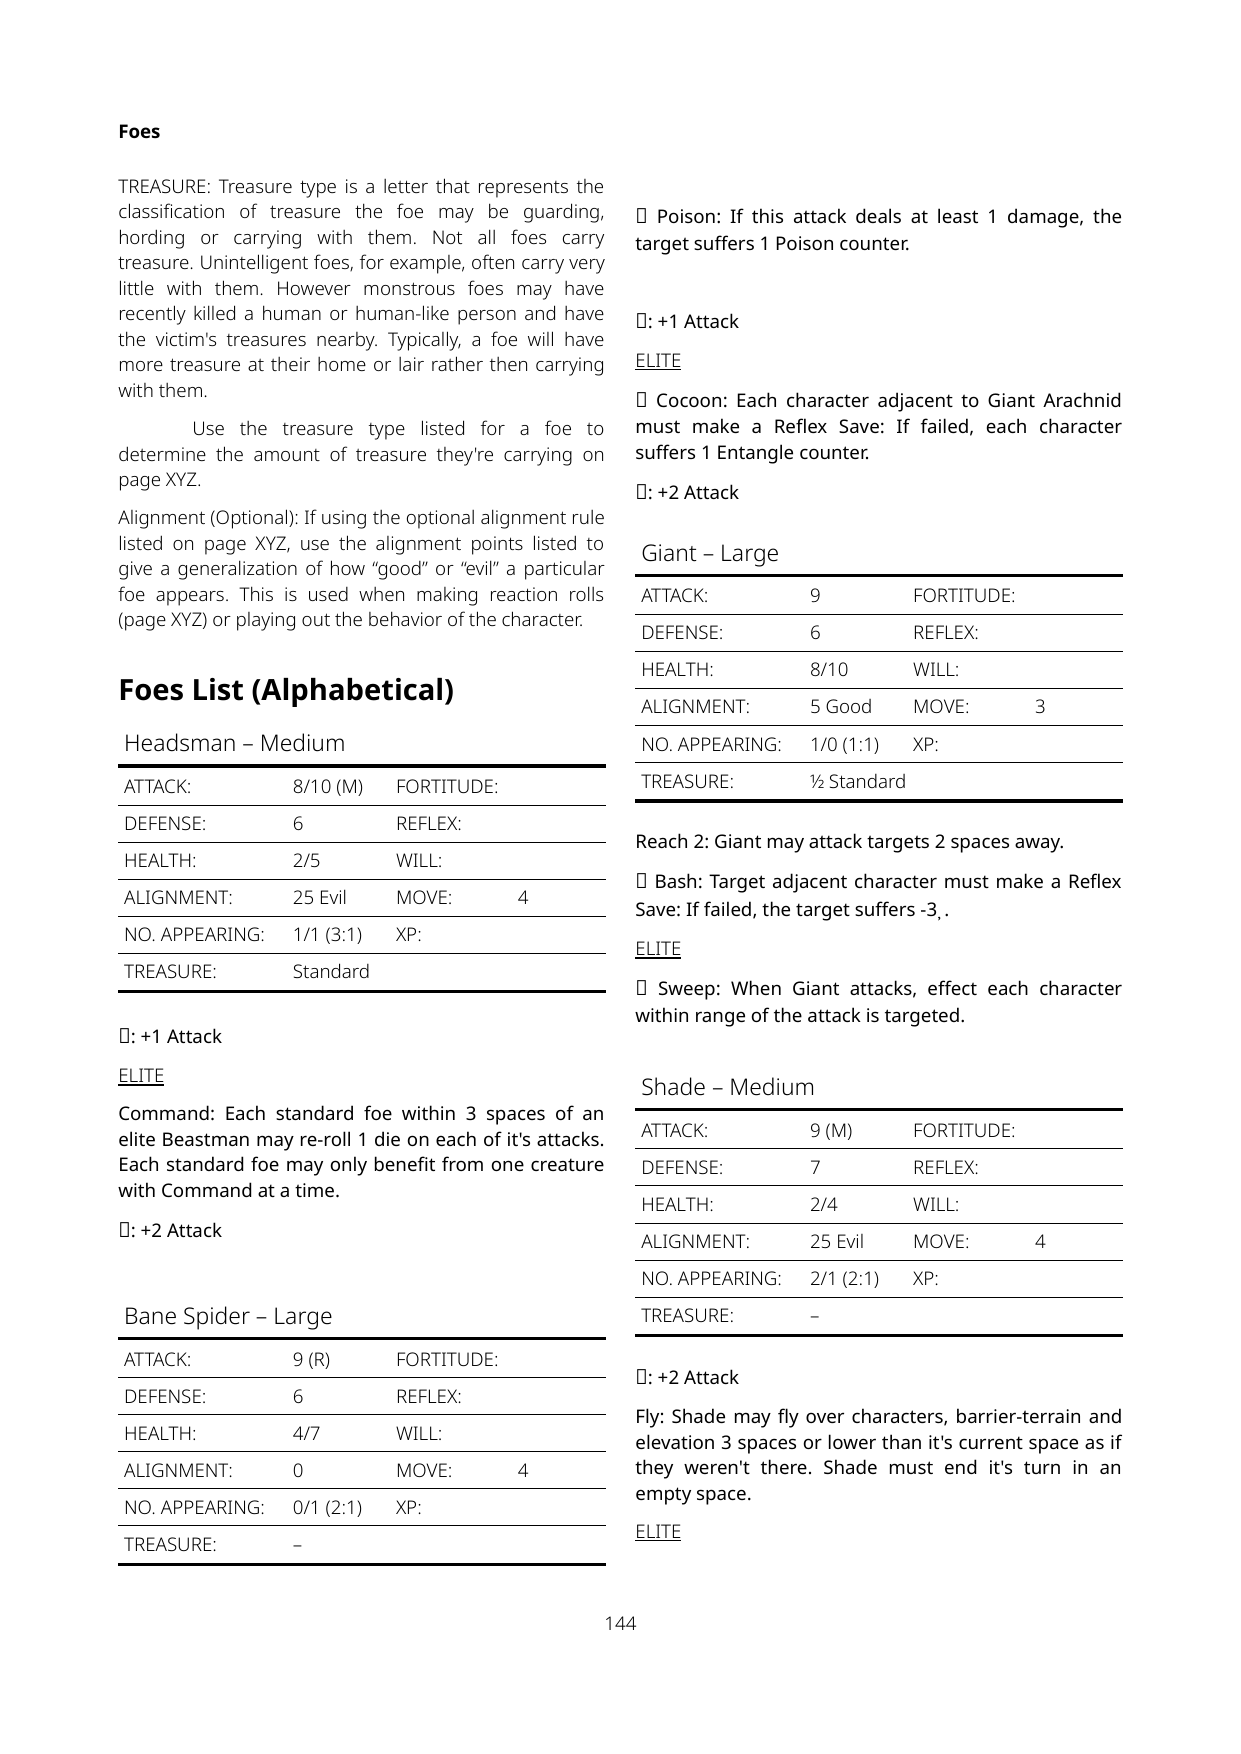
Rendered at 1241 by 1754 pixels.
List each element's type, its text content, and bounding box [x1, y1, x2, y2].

text : +1 Attack [635, 306, 1122, 334]
table_cell ALIGNMENT: [118, 880, 287, 916]
table_cell [1029, 1149, 1123, 1185]
table_cell – [804, 1298, 1123, 1334]
table_cell 5 Good [804, 689, 907, 725]
table_cell DEFENSE: [118, 1378, 287, 1414]
table_cell 2/5 [287, 843, 390, 879]
table_cell 9 [804, 577, 907, 614]
text Fly: Shade may fly over characters, barrier-terrain and elevation 3 spaces or lower than it's current space as if they weren't there. Shade must end it's turn in an empty space. [635, 1403, 1122, 1506]
table_cell TREASURE: [635, 1298, 804, 1334]
table_cell ATTACK: [635, 577, 804, 614]
text ELITE [635, 935, 1122, 961]
table_cell ALIGNMENT: [635, 689, 804, 725]
table_cell MOVE: [907, 1224, 1029, 1259]
table_cell 25 Evil [804, 1224, 907, 1259]
table_cell ALIGNMENT: [118, 1452, 287, 1488]
table_cell NO. APPEARING: [118, 1489, 287, 1525]
table_cell [1029, 726, 1123, 762]
table_cell MOVE: [390, 880, 512, 916]
text  Poison: If this attack deals at least 1 damage, the target suffers 1 Poison counter. [635, 173, 1122, 256]
table_cell REFLEX: [907, 615, 1029, 651]
table_cell NO. APPEARING: [635, 1261, 804, 1297]
table_cell MOVE: [390, 1452, 512, 1488]
table_cell TREASURE: [118, 954, 287, 990]
table_cell [1029, 652, 1123, 688]
table_header Giant – Large [635, 531, 1123, 574]
text : +1 Attack [118, 993, 605, 1050]
table_cell REFLEX: [390, 1378, 512, 1414]
table_cell 1/0 (1:1) [804, 726, 907, 762]
table_cell [1029, 1186, 1123, 1222]
text : +2 Attack [635, 477, 1122, 505]
table_cell 9 (R) [287, 1340, 390, 1377]
table_cell [512, 843, 606, 879]
table_cell [512, 1415, 606, 1451]
table_cell HEALTH: [118, 843, 287, 879]
table_cell – [287, 1526, 606, 1562]
table_cell TREASURE: [635, 763, 804, 799]
table_cell DEFENSE: [635, 1149, 804, 1185]
table_cell [512, 1489, 606, 1525]
table_cell [512, 1340, 606, 1377]
table_cell FORTITUDE: [390, 1340, 512, 1377]
table_cell 4 [512, 1452, 606, 1488]
table_cell 6 [287, 1378, 390, 1414]
text : +2 Attack [635, 1337, 1122, 1391]
table_cell NO. APPEARING: [118, 917, 287, 953]
table_cell [512, 768, 606, 804]
table_cell XP: [390, 1489, 512, 1525]
text Use the treasure type listed for a foe to determine the amount of treasure they're carrying on page XYZ. [118, 415, 605, 492]
text Reach 2: Giant may attack targets 2 spaces away. [635, 803, 1122, 853]
subtitle Foes List (Alphabetical) [118, 669, 605, 709]
table_cell 2/1 (2:1) [804, 1261, 907, 1297]
table_cell ALIGNMENT: [635, 1224, 804, 1259]
table_cell TREASURE: [118, 1526, 287, 1562]
table_cell DEFENSE: [635, 615, 804, 651]
table_cell REFLEX: [907, 1149, 1029, 1185]
table_cell ATTACK: [635, 1111, 804, 1148]
text  Cocoon: Each character adjacent to Giant Arachnid must make a Reflex Save: If failed, each character suffers 1 Entangle counter. [635, 385, 1122, 464]
table_cell HEALTH: [635, 1186, 804, 1222]
table_cell XP: [907, 726, 1029, 762]
table_cell 8/10 (M) [287, 768, 390, 804]
table_cell WILL: [390, 843, 512, 879]
text Command: Each standard foe within 3 spaces of an elite Beastman may re-roll 1 die on each of it's attacks. Each standard foe may only benefit from one creature with Command at a time. [118, 1101, 605, 1203]
table_cell WILL: [907, 1186, 1029, 1222]
table_cell FORTITUDE: [907, 1111, 1029, 1148]
table_cell 9 (M) [804, 1111, 907, 1148]
table_cell 6 [804, 615, 907, 651]
table_header Shade – Medium [635, 1065, 1123, 1108]
text ELITE [635, 347, 1122, 372]
table_header Bane Spider – Large [118, 1294, 606, 1337]
table_cell XP: [907, 1261, 1029, 1297]
text ELITE [635, 1518, 1122, 1543]
table_cell XP: [390, 917, 512, 953]
table_cell 1/1 (3:1) [287, 917, 390, 953]
table_cell 2/4 [804, 1186, 907, 1222]
table_cell 4 [1029, 1224, 1123, 1259]
text ELITE [118, 1063, 605, 1088]
table_cell 7 [804, 1149, 907, 1185]
table_cell [1029, 577, 1123, 614]
table_cell [512, 917, 606, 953]
table_cell 4/7 [287, 1415, 390, 1451]
table_cell WILL: [390, 1415, 512, 1451]
table_cell 6 [287, 806, 390, 842]
table_cell 0/1 (2:1) [287, 1489, 390, 1525]
table_cell 25 Evil [287, 880, 390, 916]
table_cell [1029, 1111, 1123, 1148]
text Alignment (Optional): If using the optional alignment rule listed on page XYZ, use the alignment points listed to give a generalization of how “good” or “evil” a particular foe appears. This is used when making reaction rolls (page XYZ) or playing out the behavior of the character. [118, 504, 605, 632]
table_header Headsman – Medium [118, 722, 606, 764]
table_cell FORTITUDE: [390, 768, 512, 804]
table_cell WILL: [907, 652, 1029, 688]
text  Sweep: When Giant attacks, effect each character within range of the attack is targeted. [635, 973, 1122, 1027]
table_cell ATTACK: [118, 768, 287, 804]
table_cell 8/10 [804, 652, 907, 688]
table_cell Standard [287, 954, 606, 990]
table_cell ½ Standard [804, 763, 1123, 799]
table_cell DEFENSE: [118, 806, 287, 842]
table_cell FORTITUDE: [907, 577, 1029, 614]
table_cell 0 [287, 1452, 390, 1488]
table_cell [1029, 1261, 1123, 1297]
table_cell ATTACK: [118, 1340, 287, 1377]
table_cell HEALTH: [635, 652, 804, 688]
table_cell 4 [512, 880, 606, 916]
table_cell NO. APPEARING: [635, 726, 804, 762]
text  Bash: Target adjacent character must make a Reflex Save: If failed, the target suffers -3. [635, 866, 1122, 923]
table_cell 3 [1029, 689, 1123, 725]
table_cell REFLEX: [390, 806, 512, 842]
table_cell HEALTH: [118, 1415, 287, 1451]
table_cell [1029, 615, 1123, 651]
table_cell [512, 806, 606, 842]
table_cell MOVE: [907, 689, 1029, 725]
text : +2 Attack [118, 1215, 605, 1244]
text TREASURE: Treasure type is a letter that represents the classification of treasure the foe may be guarding, hording or carrying with them. Not all foes carry treasure. Unintelligent foes, for example, often carry very little with them. However monstrous foes may have recently killed a human or human-like person and have the victim's treasures nearby. Typically, a foe will have more treasure at their home or lair rather then carrying with them. [118, 173, 605, 403]
table_cell [512, 1378, 606, 1414]
